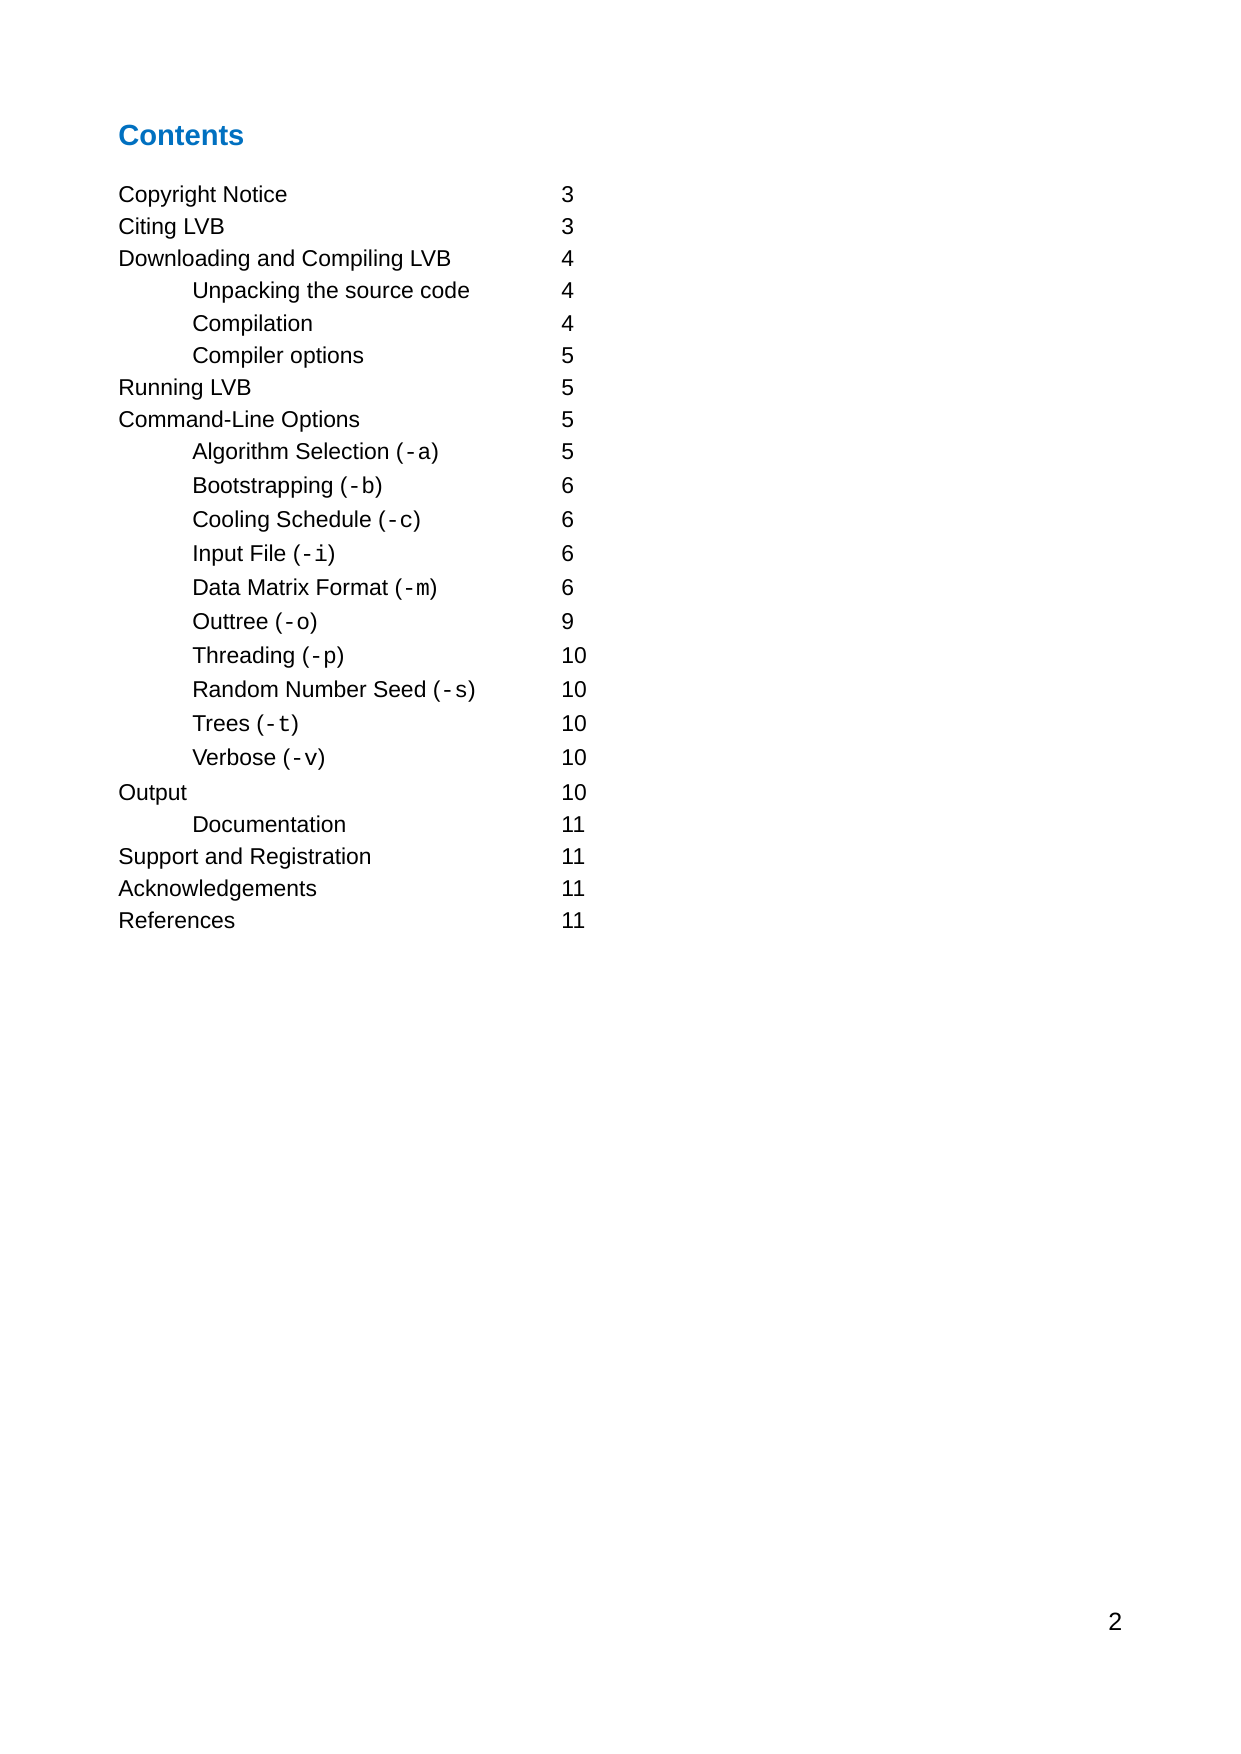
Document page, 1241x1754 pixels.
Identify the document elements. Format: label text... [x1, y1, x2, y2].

text Cooling Schedule (-c) 6 [192, 506, 1122, 534]
text Compiler options 5 [192, 342, 1122, 368]
text Acknowledgements 11 [118, 875, 1122, 901]
text Copyright Notice 3 [118, 181, 1122, 207]
text Input File (-i) 6 [192, 540, 1122, 568]
text Algorithm Selection (-a) 5 [192, 438, 1122, 466]
text Verbose (-v) 10 [192, 744, 1122, 773]
text Bootstrapping (-b) 6 [192, 472, 1122, 500]
text References 11 [118, 907, 1122, 933]
text Random Number Seed (-s) 10 [192, 676, 1122, 704]
text Support and Registration 11 [118, 843, 1122, 869]
text Downloading and Compiling LVB 4 [118, 245, 1122, 272]
text Threading (-p) 10 [192, 642, 1122, 671]
text Running LVB 5 [118, 374, 1122, 400]
text Command-Line Options 5 [118, 406, 1122, 432]
text Outtree (-o) 9 [192, 608, 1122, 636]
text Contents [118, 118, 1122, 152]
text Data Matrix Format (-m) 6 [192, 574, 1122, 602]
text Trees (-t) 10 [192, 710, 1122, 739]
text Compilation 4 [192, 309, 1122, 336]
text Citing LVB 3 [118, 213, 1122, 239]
text Documentation 11 [192, 811, 1122, 837]
text Output 10 [118, 778, 1122, 805]
text Unpacking the source code 4 [192, 277, 1122, 304]
